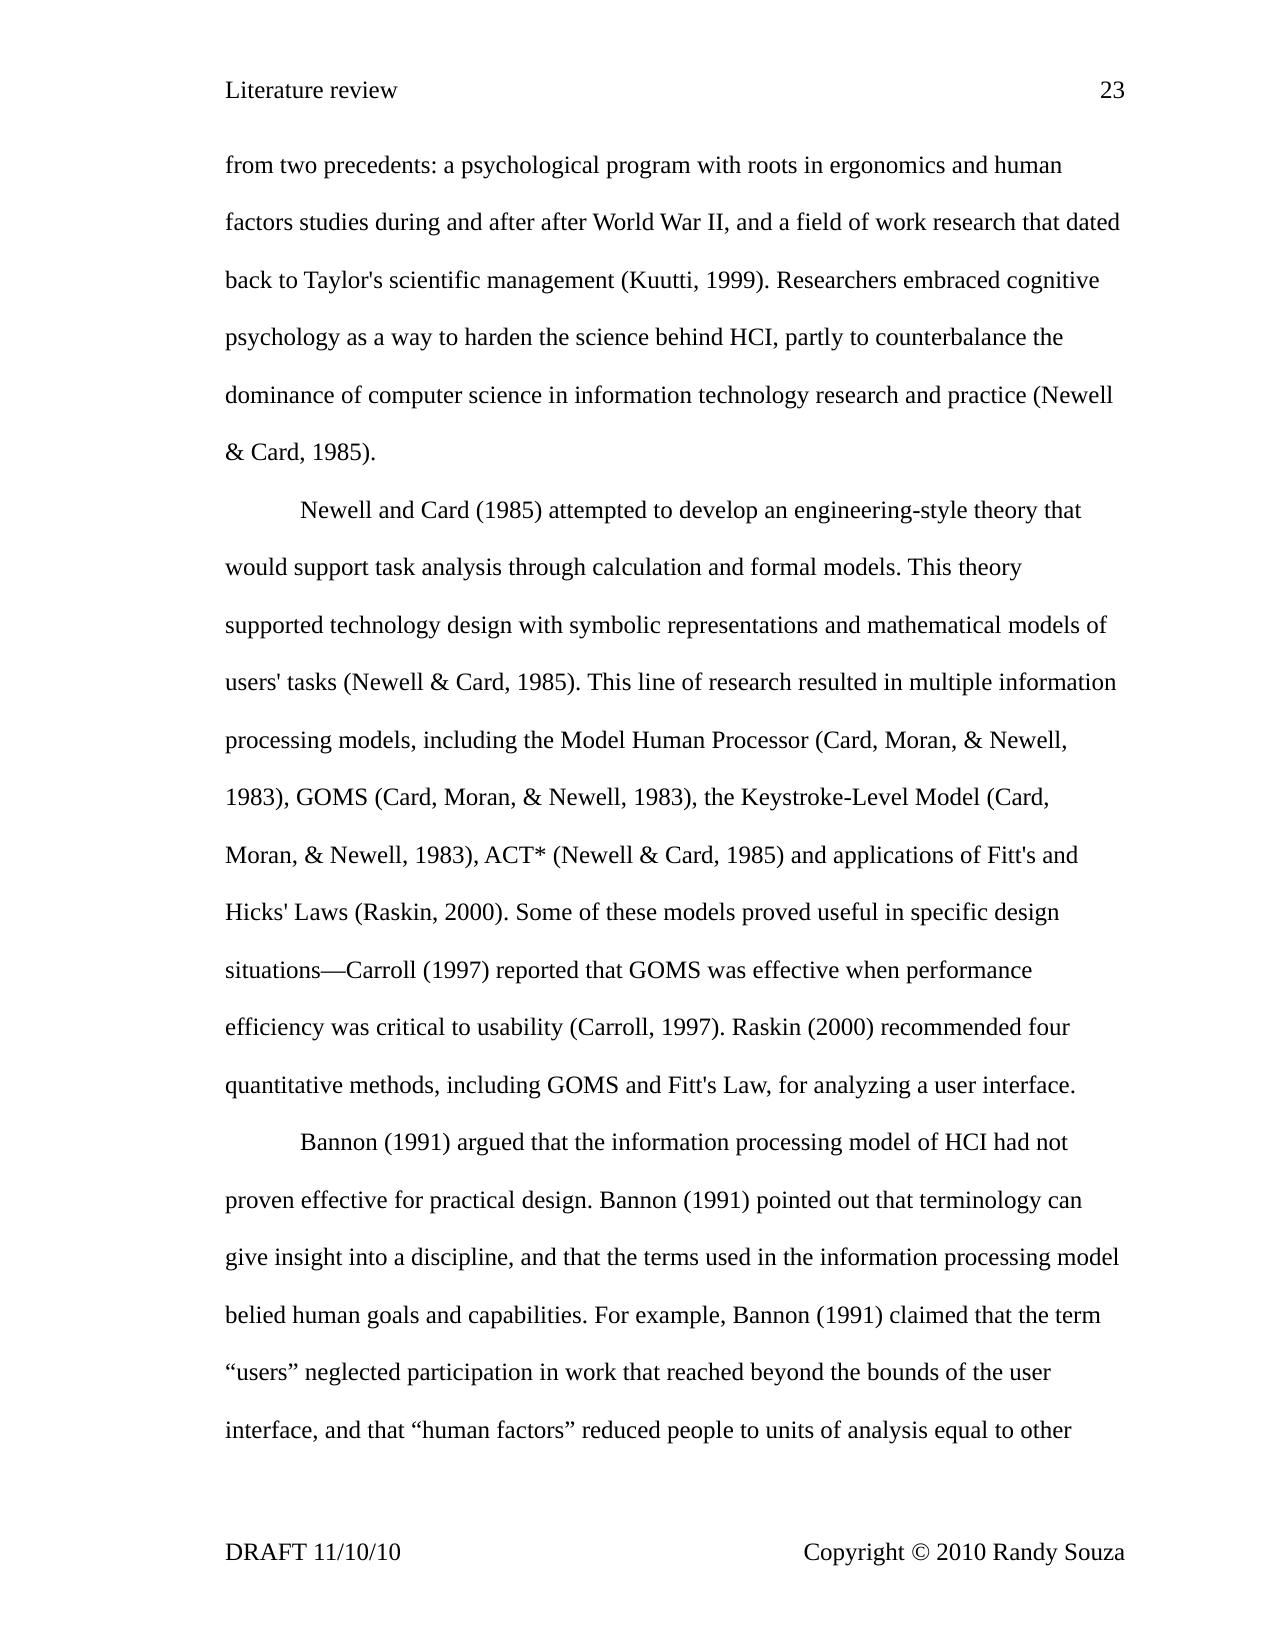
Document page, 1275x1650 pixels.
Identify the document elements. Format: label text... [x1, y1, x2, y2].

text Bannon (1991) argued that the information processing model of HCI had not proven effective for practical design. Bannon (1991) pointed out that terminology can give insight into a discipline, and that the terms used in the information processing model belied human goals and capabilities. For example, Bannon (1991) claimed that the term “users” neglected participation in work that reached beyond the bounds of the user interface, and that “human factors” reduced people to units of analysis equal to other [225, 1127, 1125, 1444]
text from two precedents: a psychological program with roots in ergonomics and human factors studies during and after after World War II, and a field of work research that dated back to Taylor's scientific management (Kuutti, 1999). Researchers embraced cognitive psychology as a way to harden the science behind HCI, partly to counterbalance the dominance of computer science in information technology research and practice (Newell & Card, 1985). [225, 150, 1125, 466]
text Newell and Card (1985) attempted to develop an engineering-style theory that would support task analysis through calculation and formal models. This theory supported technology design with symbolic representations and mathematical models of users' tasks (Newell & Card, 1985). This line of research resulted in multiple information processing models, including the Model Human Processor (Card, Moran, & Newell, 1983), GOMS (Card, Moran, & Newell, 1983), the Keystroke-Level Model (Card, Moran, & Newell, 1983), ACT* (Newell & Card, 1985) and applications of Fitt's and Hicks' Laws (Raskin, 2000). Some of these models proved useful in specific design situations—Carroll (1997) reported that GOMS was effective when performance efficiency was critical to usability (Carroll, 1997). Raskin (2000) recommended four quantitative methods, including GOMS and Fitt's Law, for analyzing a user interface. [225, 495, 1125, 1099]
